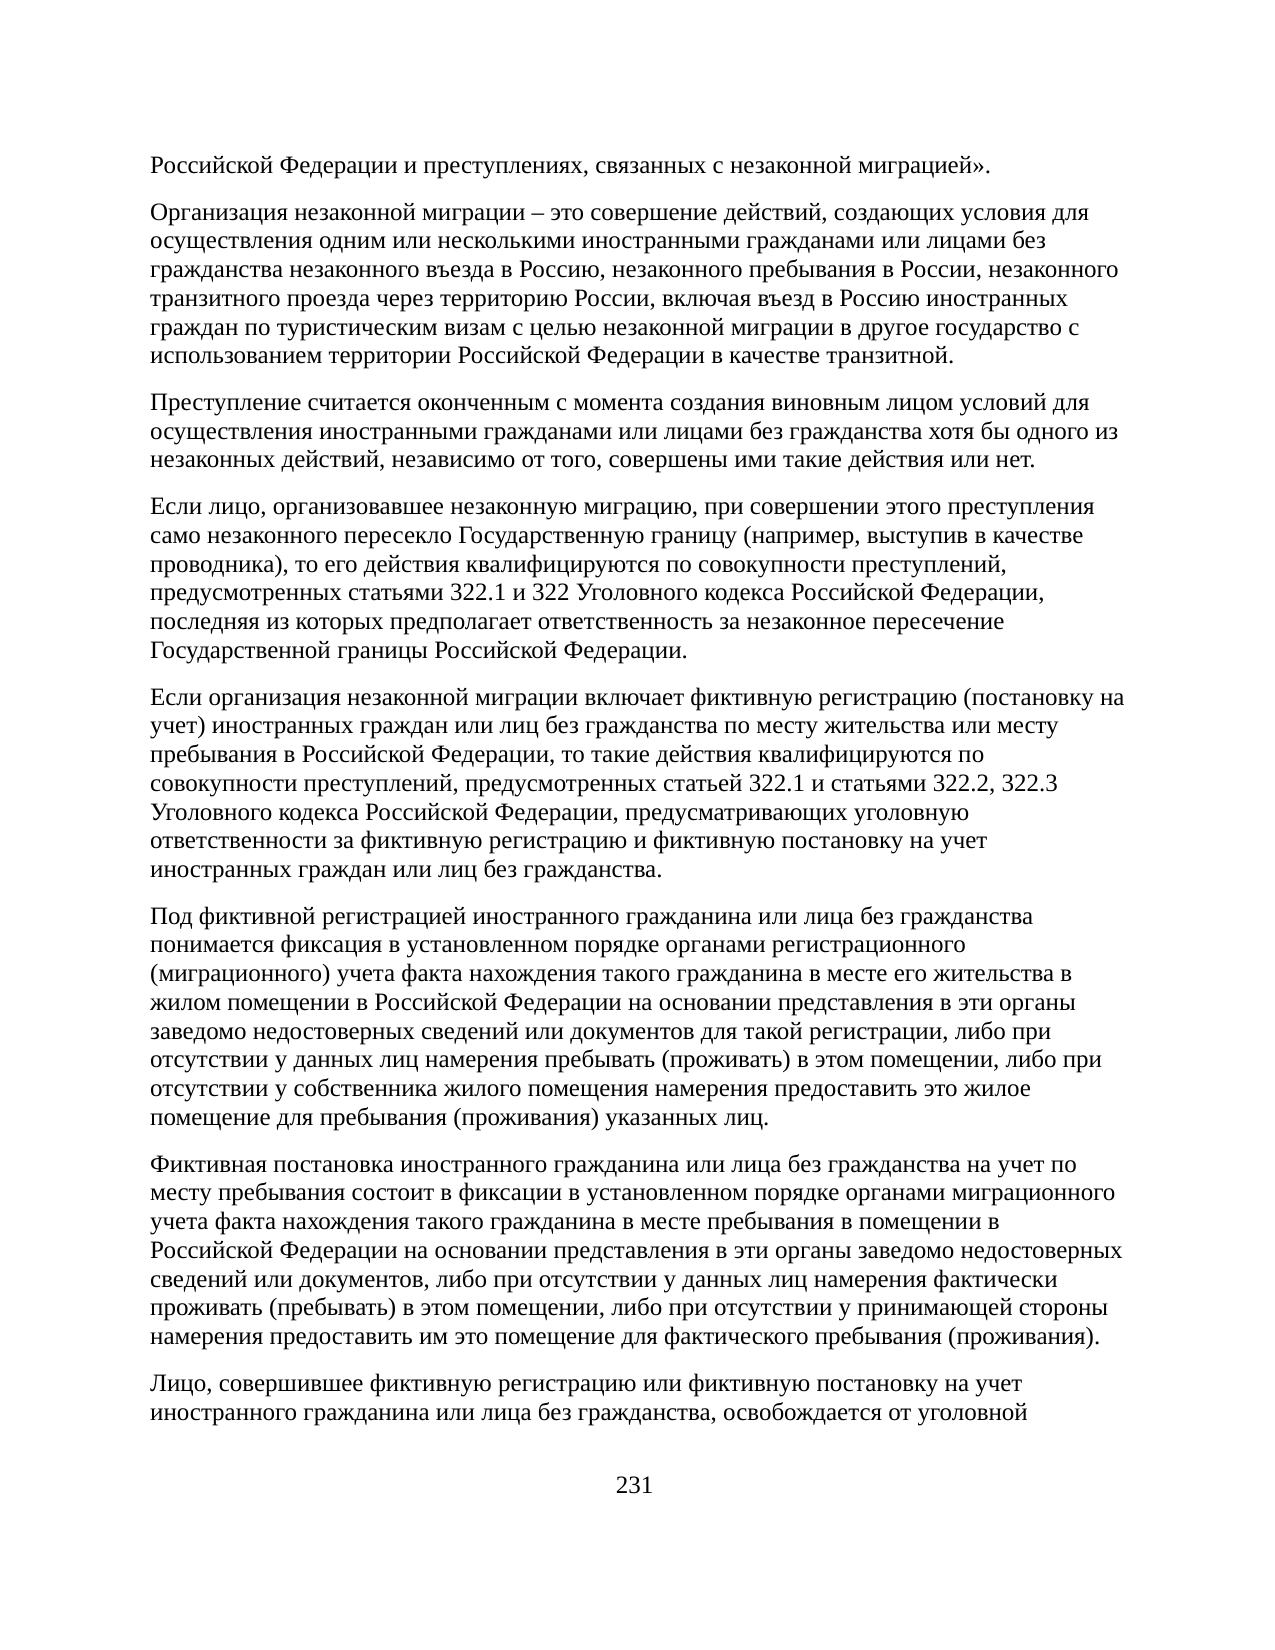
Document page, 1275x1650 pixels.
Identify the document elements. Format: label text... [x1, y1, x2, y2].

text Если лицо, организовавшее незаконную миграцию, при совершении этого преступления само незаконного пересекло Государственную границу (например, выступив в качестве проводника), то его действия квалифицируются по совокупности преступлений, предусмотренных статьями 322.1 и 322 Уголовного кодекса Российской Федерации, последняя из которых предполагает ответственность за незаконное пересечение Государственной границы Российской Федерации. [150, 491, 1125, 664]
text Под фиктивной регистрацией иностранного гражданина или лица без гражданства понимается фиксация в установленном порядке органами регистрационного (миграционного) учета факта нахождения такого гражданина в месте его жительства в жилом помещении в Российской Федерации на основании представления в эти органы заведомо недостоверных сведений или документов для такой регистрации, либо при отсутствии у данных лиц намерения пребывать (проживать) в этом помещении, либо при отсутствии у собственника жилого помещения намерения предоставить это жилое помещение для пребывания (проживания) указанных лиц. [150, 901, 1125, 1131]
text Фиктивная постановка иностранного гражданина или лица без гражданства на учет по месту пребывания состоит в фиксации в установленном порядке органами миграционного учета факта нахождения такого гражданина в месте пребывания в помещении в Российской Федерации на основании представления в эти органы заведомо недостоверных сведений или документов, либо при отсутствии у данных лиц намерения фактически проживать (пребывать) в этом помещении, либо при отсутствии у принимающей стороны намерения предоставить им это помещение для фактического пребывания (проживания). [150, 1149, 1125, 1350]
text Если организация незаконной миграции включает фиктивную регистрацию (постановку на учет) иностранных граждан или лиц без гражданства по месту жительства или месту пребывания в Российской Федерации, то такие действия квалифицируются по совокупности преступлений, предусмотренных статьей 322.1 и статьями 322.2, 322.3 Уголовного кодекса Российской Федерации, предусматривающих уголовную ответственности за фиктивную регистрацию и фиктивную постановку на учет иностранных граждан или лиц без гражданства. [150, 682, 1125, 883]
text Преступление считается оконченным с момента создания виновным лицом условий для осуществления иностранными гражданами или лицами без гражданства хотя бы одного из незаконных действий, независимо от того, совершены ими такие действия или нет. [150, 387, 1125, 473]
text Российской Федерации и преступлениях, связанных с незаконной миграцией». [150, 150, 1125, 179]
text Организация незаконной миграции – это совершение действий, создающих условия для осуществления одним или несколькими иностранными гражданами или лицами без гражданства незаконного въезда в Россию, незаконного пребывания в России, незаконного транзитного проезда через территорию России, включая въезд в Россию иностранных граждан по туристическим визам с целью незаконной миграции в другое государство с использованием территории Российской Федерации в качестве транзитной. [150, 197, 1125, 369]
text Лицо, совершившее фиктивную регистрацию или фиктивную постановку на учет иностранного гражданина или лица без гражданства, освобождается от уголовной [150, 1368, 1125, 1425]
